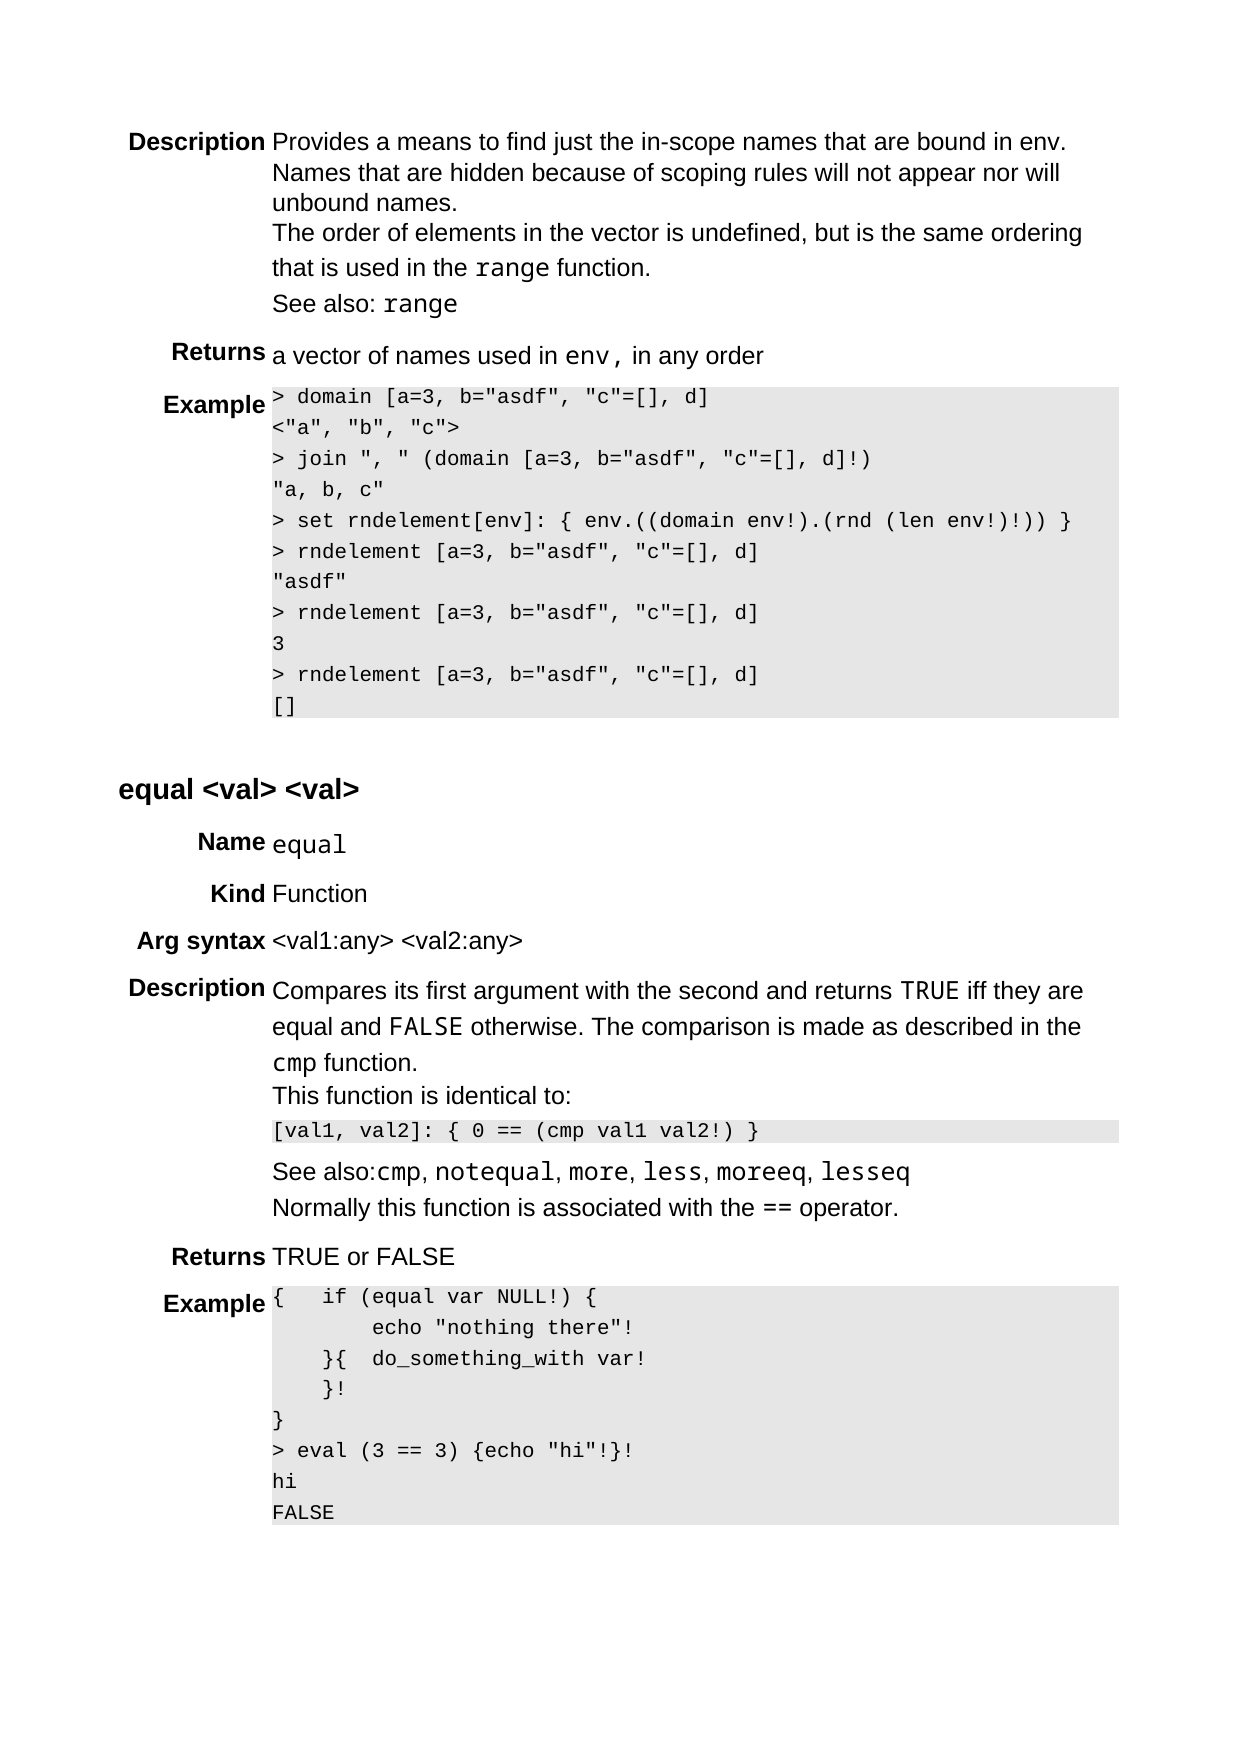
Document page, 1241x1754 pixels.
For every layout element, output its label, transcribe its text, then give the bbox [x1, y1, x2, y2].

table_cell a vector of names used in env, in any order [269, 328, 1122, 381]
table_cell <val1:any> <val2:any> [269, 917, 1122, 964]
table_cell Compares its first argument with the second and returns TRUE iff they are equal and FALSE otherwise. The comparison is made as described in the cmp function. This function is identical to: [val1, val2]: { 0 == (cmp val1 val2!) } See also:cmp, notequal, more, less, moreeq, lesseq Normally this function is associated with the == operator. [269, 964, 1122, 1233]
table_header Name [118, 818, 269, 870]
table_cell Kind [118, 870, 269, 917]
table_header equal [269, 818, 1122, 870]
table_cell { if (equal var NULL!) { echo "nothing there"! }{ do_something_with var! }! } > eval (3 == 3) {echo "hi"!}! hi FALSE [269, 1280, 1122, 1531]
table_cell Arg syntax [118, 917, 269, 964]
table_cell Example [118, 381, 269, 724]
table_cell > domain [a=3, b="asdf", "c"=[], d] <"a", "b", "c"> > join ", " (domain [a=3, b="asdf", "c"=[], d]!) "a, b, c" > set rndelement[env]: { env.((domain env!).(rnd (len env!)!)) } > rndelement [a=3, b="asdf", "c"=[], d] "asdf" > rndelement [a=3, b="asdf", "c"=[], d] 3 > rndelement [a=3, b="asdf", "c"=[], d] [] [269, 381, 1122, 724]
table_cell Returns [118, 328, 269, 381]
table_cell Provides a means to find just the in-scope names that are bound in env. Names that are hidden because of scoping rules will not appear nor will unbound names. The order of elements in the vector is undefined, but is the same ordering that is used in the range function. See also: range [269, 118, 1122, 328]
subtitle equal <val> <val> [118, 772, 1122, 805]
table_cell Description [118, 964, 269, 1233]
table_cell Returns [118, 1233, 269, 1280]
table_cell Example [118, 1280, 269, 1531]
table_cell Function [269, 870, 1122, 917]
table_cell Description [118, 118, 269, 328]
table_cell TRUE or FALSE [269, 1233, 1122, 1280]
